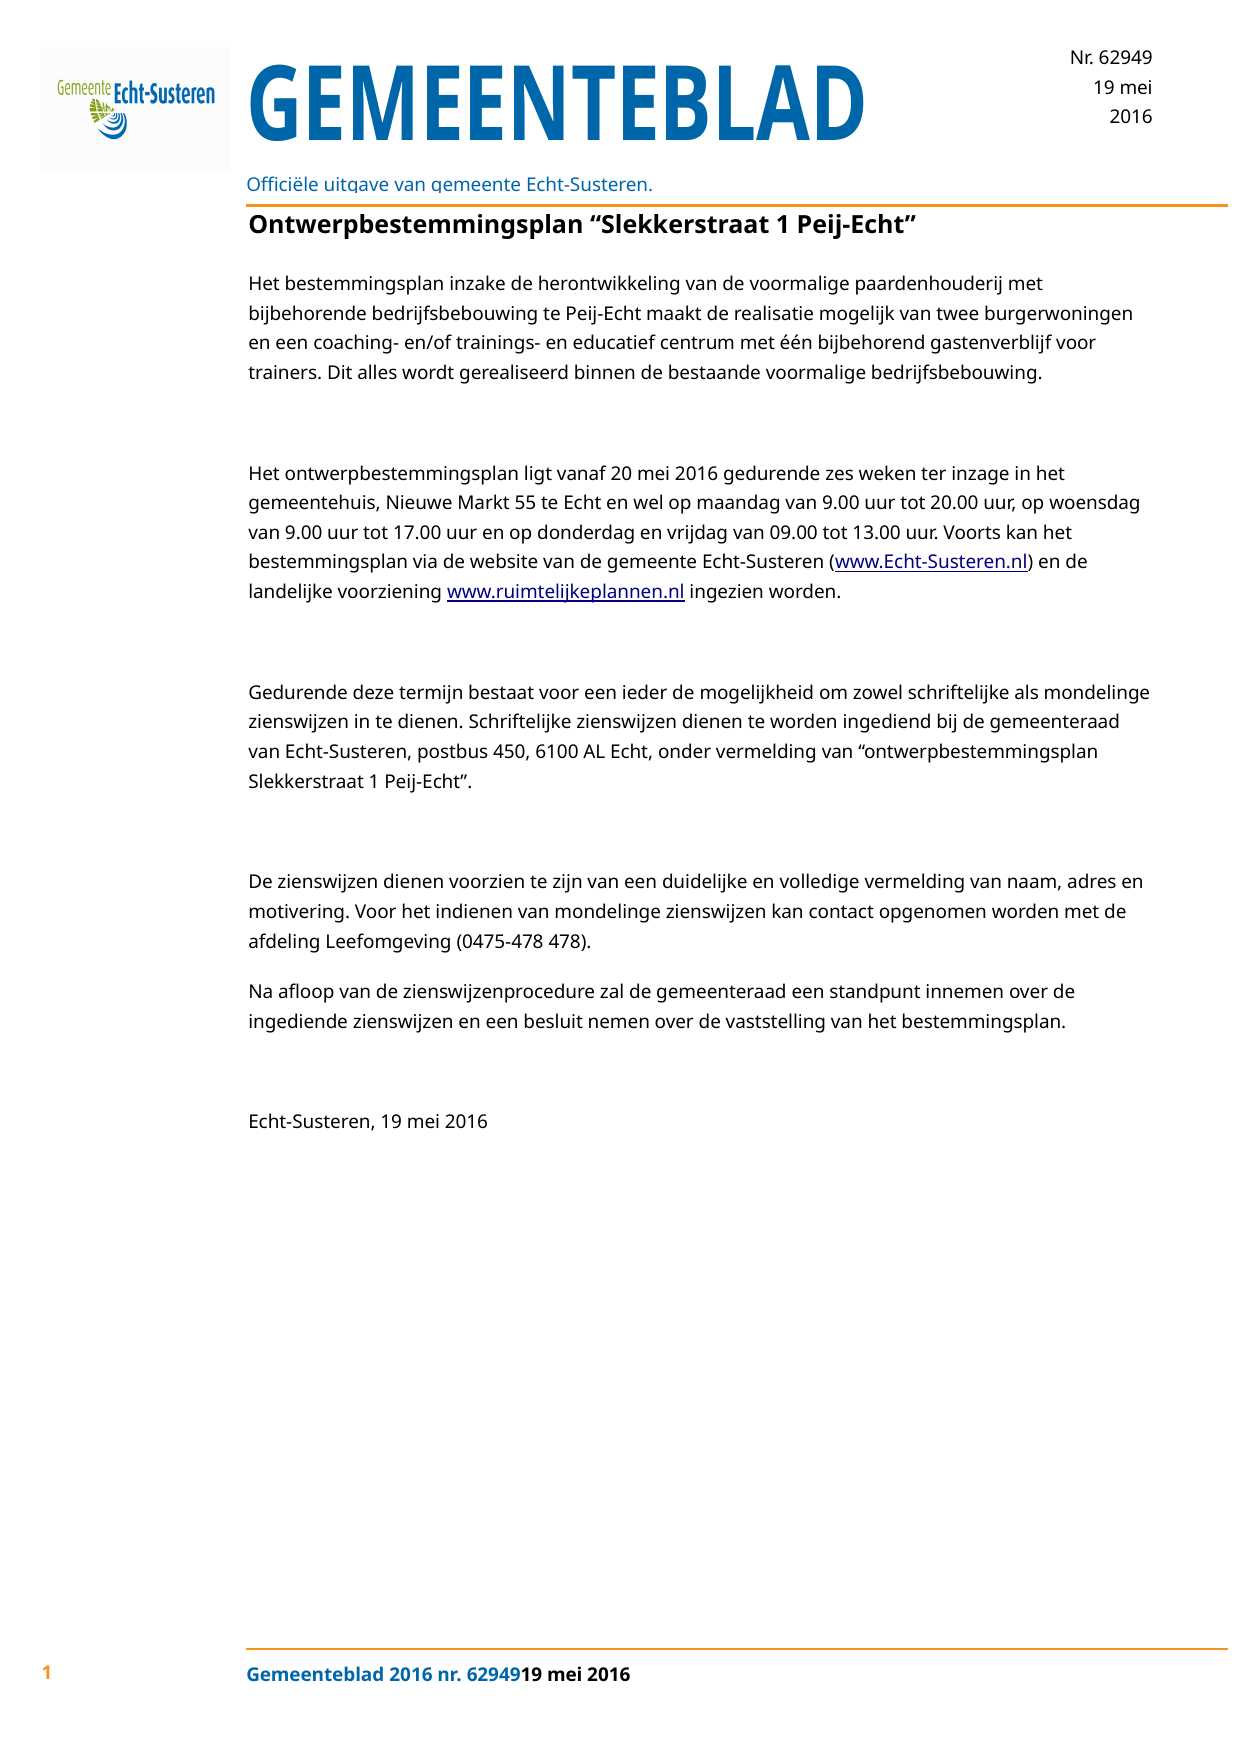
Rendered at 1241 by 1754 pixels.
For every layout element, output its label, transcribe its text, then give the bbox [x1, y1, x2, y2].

text Echt-Susteren, 19 mei 2016 [248, 1109, 1152, 1134]
text Het ontwerpbestemmingsplan ligt vanaf 20 mei 2016 gedurende zes weken ter inzage in het gemeentehuis, Nieuwe Markt 55 te Echt en wel op maandag van 9.00 uur tot 20.00 uur, op woensdag van 9.00 uur tot 17.00 uur en op donderdag en vrijdag van 09.00 tot 13.00 uur. Voorts kan het bestemmingsplan via de website van de gemeente Echt-Susteren (www.Echt-Susteren.nl) en de landelijke voorziening www.ruimtelijkeplannen.nl ingezien worden. [248, 460, 1152, 604]
text Na afloop van de zienswijzenprocedure zal de gemeenteraad een standpunt innemen over de ingediende zienswijzen en een besluit nemen over de vaststelling van het bestemmingsplan. [248, 978, 1152, 1033]
picture [41, 47, 231, 172]
text De zienswijzen dienen voorzien te zijn van een duidelijke en volledige vermelding van naam, adres en motivering. Voor het indienen van mondelinge zienswijzen kan contact opgenomen worden met de afdeling Leefomgeving (0475-478 478). [248, 869, 1152, 953]
text Ontwerpbestemmingsplan “Slekkerstraat 1 Peij-Echt” [248, 207, 1152, 241]
text Gedurende deze termijn bestaat voor een ieder de mogelijkheid om zowel schriftelijke als mondelinge zienswijzen in te dienen. Schriftelijke zienswijzen dienen te worden ingediend bij de gemeenteraad van Echt-Susteren, postbus 450, 6100 AL Echt, onder vermelding van “ontwerpbestemmingsplan Slekkerstraat 1 Peij-Echt”. [248, 679, 1152, 793]
text Het bestemmingsplan inzake de herontwikkeling van de voormalige paardenhouderij met bijbehorende bedrijfsbebouwing te Peij-Echt maakt de realisatie mogelijk van twee burgerwoningen en een coaching- en/of trainings- en educatief centrum met één bijbehorend gastenverblijf voor trainers. Dit alles wordt gerealiseerd binnen de bestaande voormalige bedrijfsbebouwing. [248, 270, 1152, 385]
